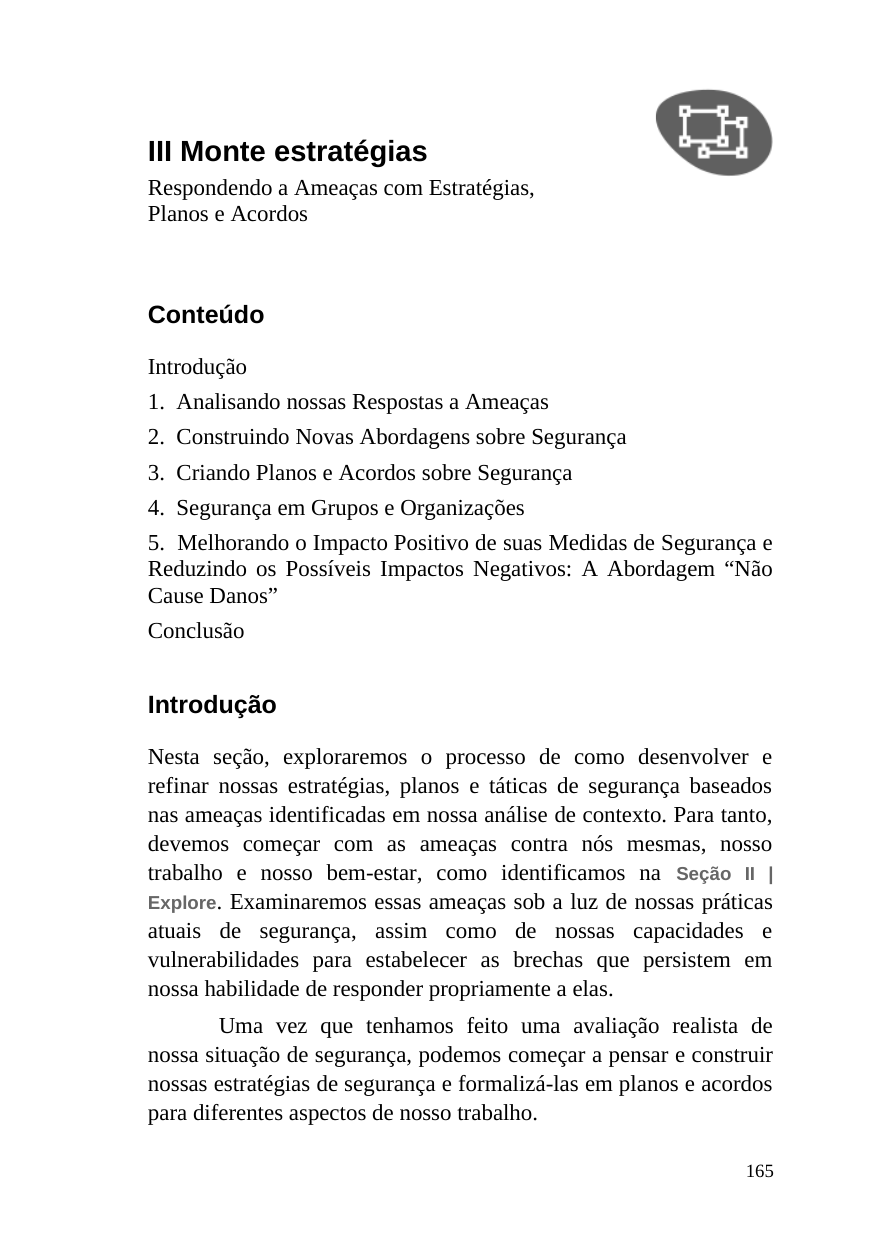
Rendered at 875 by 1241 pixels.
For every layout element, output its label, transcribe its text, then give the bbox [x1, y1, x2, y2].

text 1. Analisando nossas Respostas a Ameaças [148, 388, 774, 414]
text Conclusão [148, 617, 774, 643]
text 2. Construindo Novas Abordagens sobre Segurança [148, 423, 774, 450]
subtitle III Monte estratégias [148, 134, 655, 168]
text Respondendo a Ameaças com Estratégias, Planos e Acordos [148, 174, 774, 227]
subtitle Conteúdo [148, 301, 774, 329]
text Introdução [148, 353, 774, 379]
text Nesta seção, exploraremos o processo de como desenvolver e refinar nossas estratégias, planos e táticas de segurança baseados nas ameaças identificadas em nossa análise de contexto. Para tanto, devemos começar com as ameaças contra nós mesmas, nosso trabalho e nosso bem-estar, como identificamos na Seção II | Explore. Examinaremos essas ameaças sob a luz de nossas práticas atuais de segurança, assim como de nossas capacidades e vulnerabilidades para estabelecer as brechas que persistem em nossa habilidade de responder propriamente a elas. [148, 743, 774, 1001]
picture [655, 88, 774, 177]
text 3. Criando Planos e Acordos sobre Segurança [148, 458, 774, 485]
text 5. Melhorando o Impacto Positivo de suas Medidas de Segurança e Reduzindo os Possíveis Impactos Negativos: A Abordagem “Não Cause Danos” [148, 529, 774, 608]
subtitle Introdução [148, 691, 774, 719]
text 4. Segurança em Grupos e Organizações [148, 494, 774, 520]
text Uma vez que tenhamos feito uma avaliação realista de nossa situação de segurança, podemos começar a pensar e construir nossas estratégias de segurança e formalizá-las em planos e acordos para diferentes aspectos de nosso trabalho. [148, 1012, 774, 1126]
